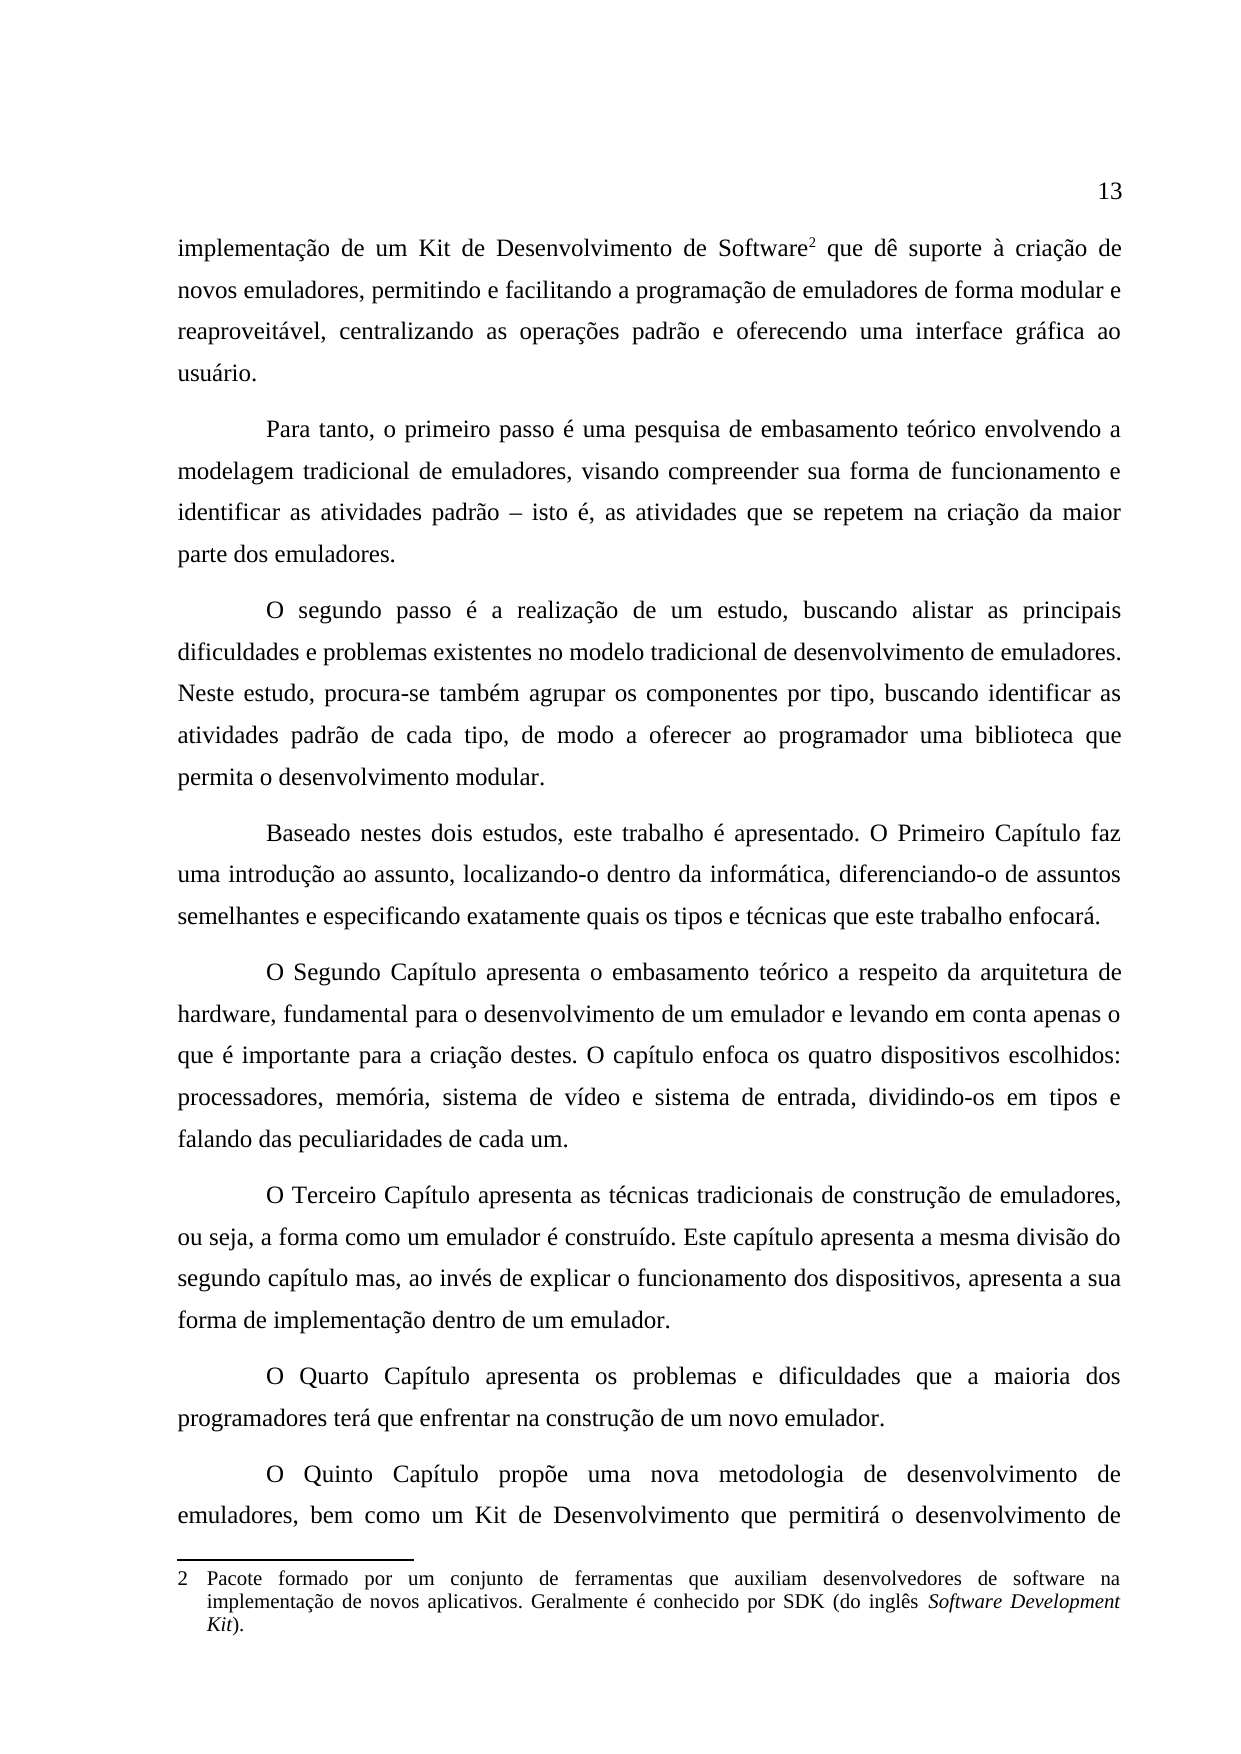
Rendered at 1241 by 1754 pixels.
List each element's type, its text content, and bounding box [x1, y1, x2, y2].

text implementação de um Kit de Desenvolvimento de Software que dê suporte à criação de novos emuladores, permitindo e facilitando a programação de emuladores de forma modular e reaproveitável, centralizando as operações padrão e oferecendo uma interface gráfica ao usuário. [177, 234, 1122, 387]
text O Segundo Capítulo apresenta o embasamento teórico a respeito da arquitetura de hardware, fundamental para o desenvolvimento de um emulador e levando em conta apenas o que é importante para a criação destes. O capítulo enfoca os quatro dispositivos escolhidos: processadores, memória, sistema de vídeo e sistema de entrada, dividindo-os em tipos e falando das peculiaridades de cada um. [177, 958, 1122, 1152]
text O segundo passo é a realização de um estudo, buscando alistar as principais dificuldades e problemas existentes no modelo tradicional de desenvolvimento de emuladores. Neste estudo, procura-se também agrupar os componentes por tipo, buscando identificar as atividades padrão de cada tipo, de modo a oferecer ao programador uma biblioteca que permita o desenvolvimento modular. [177, 596, 1122, 790]
text O Quinto Capítulo propõe uma nova metodologia de desenvolvimento de emuladores, bem como um Kit de Desenvolvimento que permitirá o desenvolvimento de [177, 1460, 1122, 1529]
text O Quarto Capítulo apresenta os problemas e dificuldades que a maioria dos programadores terá que enfrentar na construção de um novo emulador. [177, 1362, 1122, 1431]
text Para tanto, o primeiro passo é uma pesquisa de embasamento teórico envolvendo a modelagem tradicional de emuladores, visando compreender sua forma de funcionamento e identificar as atividades padrão – isto é, as atividades que se repetem na criação da maior parte dos emuladores. [177, 415, 1122, 568]
text Pacote formado por um conjunto de ferramentas que auxiliam desenvolvedores de software na implementação de novos aplicativos. Geralmente é conhecido por SDK (do inglês Software Development Kit). [177, 1566, 1122, 1636]
text Baseado nestes dois estudos, este trabalho é apresentado. O Primeiro Capítulo faz uma introdução ao assunto, localizando-o dentro da informática, diferenciando-o de assuntos semelhantes e especificando exatamente quais os tipos e técnicas que este trabalho enfocará. [177, 819, 1122, 930]
text O Terceiro Capítulo apresenta as técnicas tradicionais de construção de emuladores, ou seja, a forma como um emulador é construído. Este capítulo apresenta a mesma divisão do segundo capítulo mas, ao invés de explicar o funcionamento dos dispositivos, apresenta a sua forma de implementação dentro de um emulador. [177, 1181, 1122, 1333]
